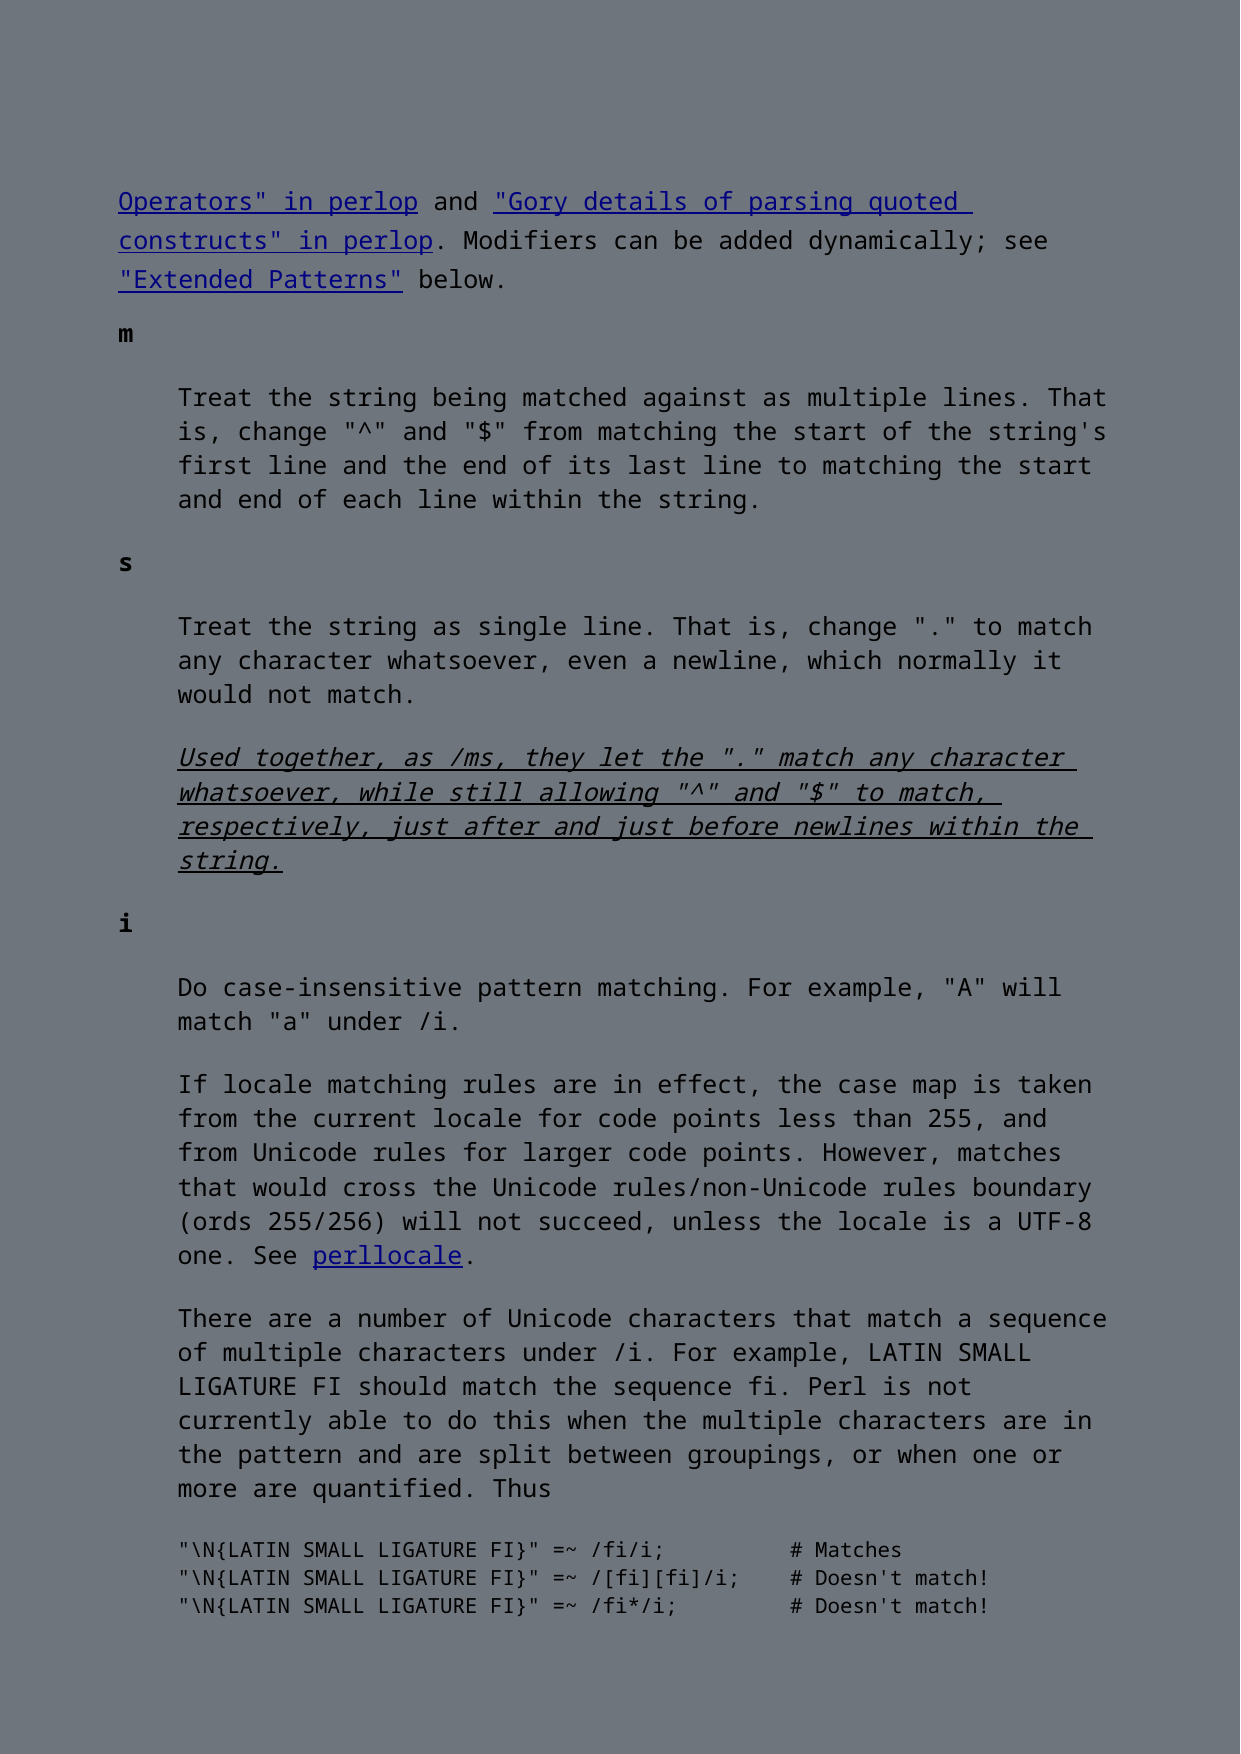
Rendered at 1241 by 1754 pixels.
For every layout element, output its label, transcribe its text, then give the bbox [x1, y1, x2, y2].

list Used together, as /ms, they let the "." match any character whatsoever, while still allowing "^" and "$" to match, respectively, just after and just before newlines within the string. [177, 740, 1122, 876]
text "\N{LATIN SMALL LIGATURE FI}" =~ /fi/i; # Matches [177, 1535, 1122, 1563]
list If locale matching rules are in effect, the case map is taken from the current locale for code points less than 255, and from Unicode rules for larger code points. However, matches that would cross the Unicode rules/non-Unicode rules boundary (ords 255/256) will not succeed, unless the locale is a UTF-8 one. See perllocale. [177, 1067, 1122, 1271]
subtitle i [118, 906, 1122, 940]
list Treat the string being matched against as multiple lines. That is, change "^" and "$" from matching the start of the string's first line and the end of its last line to matching the start and end of each line within the string. [177, 379, 1122, 515]
list Do case-insensitive pattern matching. For example, "A" will match "a" under /i. [177, 969, 1122, 1037]
text "\N{LATIN SMALL LIGATURE FI}" =~ /fi*/i; # Doesn't match! [177, 1592, 1122, 1620]
list Treat the string as single line. That is, change "." to match any character whatsoever, even a newline, which normally it would not match. [177, 608, 1122, 711]
text Operators" in perlop and "Gory details of parsing quoted constructs" in perlop. Modifiers can be added dynamically; see "Extended Patterns" below. [118, 183, 1122, 296]
list There are a number of Unicode characters that match a sequence of multiple characters under /i. For example, LATIN SMALL LIGATURE FI should match the sequence fi. Perl is not currently able to do this when the multiple characters are in the pattern and are split between groupings, or when one or more are quantified. Thus [177, 1301, 1122, 1505]
subtitle m [118, 316, 1122, 350]
subtitle s [118, 545, 1122, 579]
text "\N{LATIN SMALL LIGATURE FI}" =~ /[fi][fi]/i; # Doesn't match! [177, 1563, 1122, 1592]
